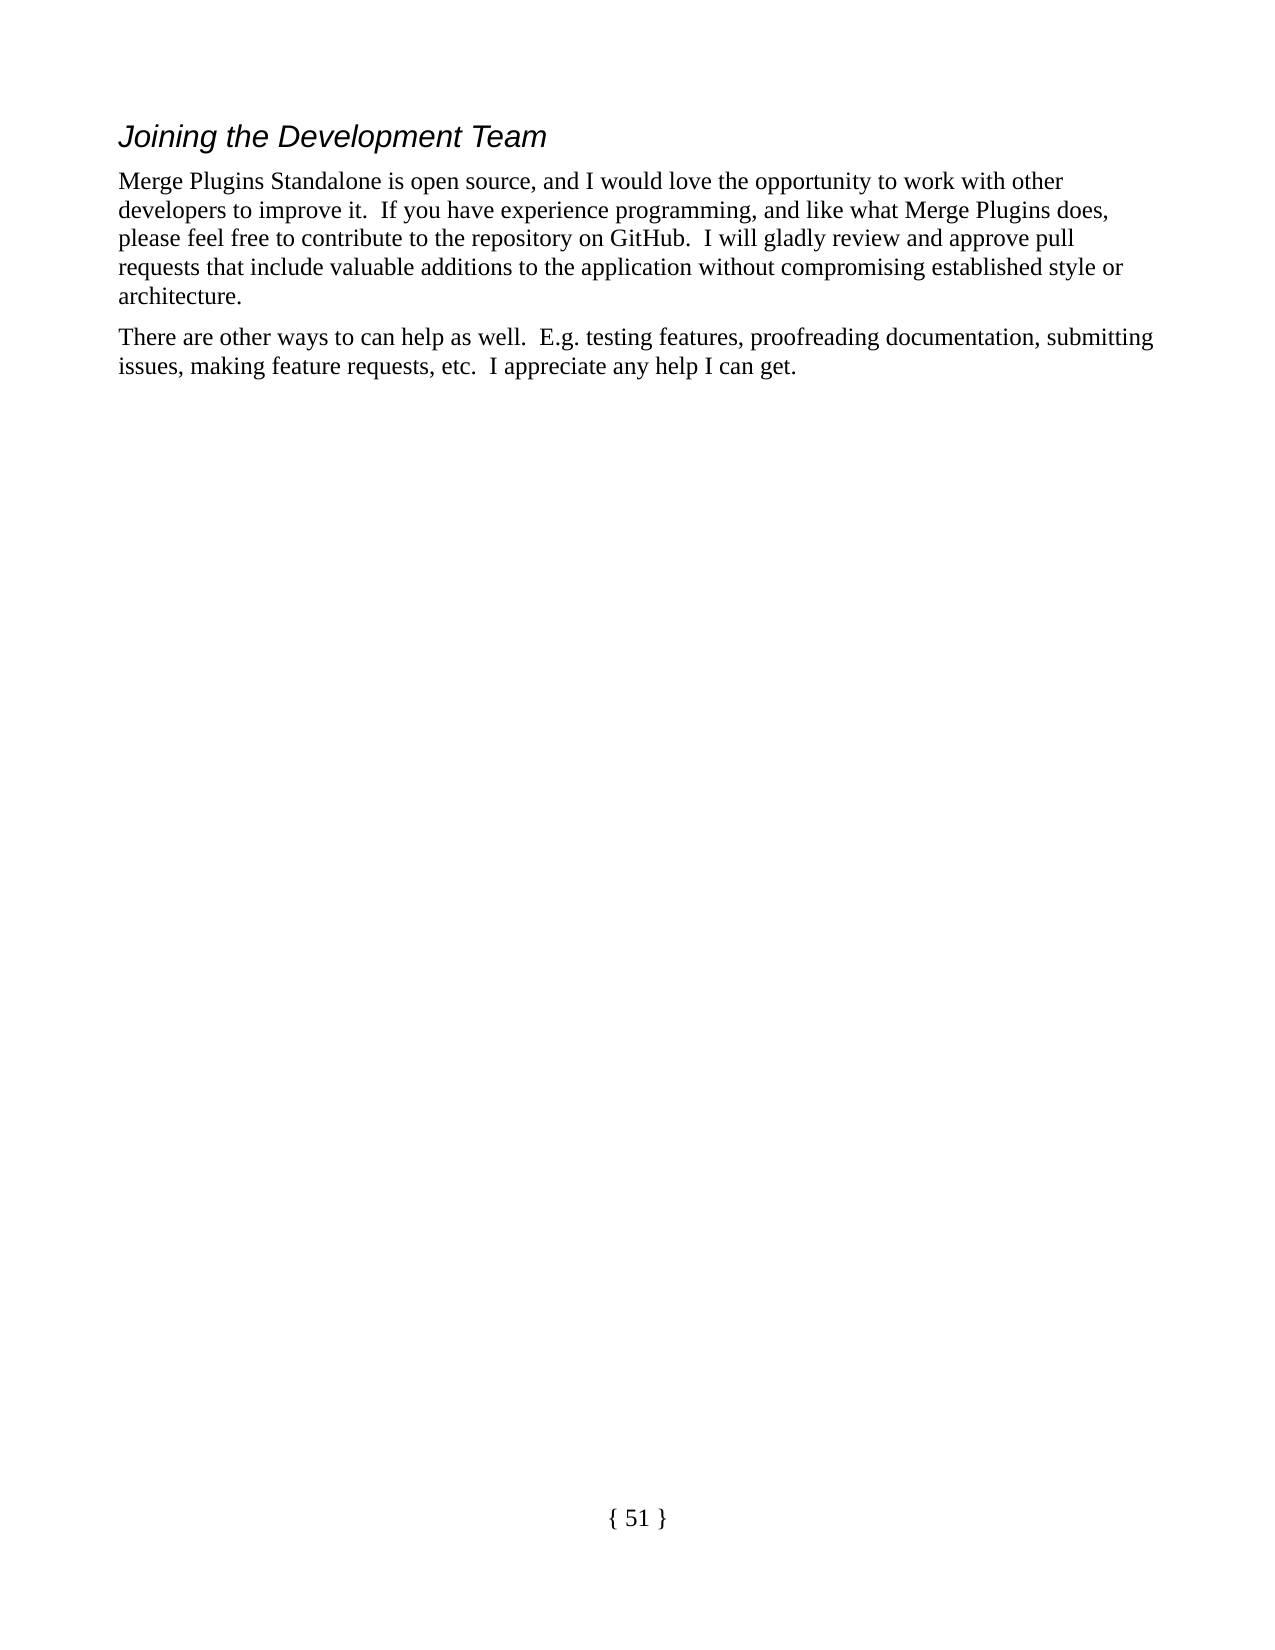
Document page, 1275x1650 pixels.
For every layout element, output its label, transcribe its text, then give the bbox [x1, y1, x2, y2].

text There are other ways to can help as well. E.g. testing features, proofreading documentation, submitting issues, making feature requests, etc. I appreciate any help I can get. [118, 322, 1157, 380]
text Merge Plugins Standalone is open source, and I would love the opportunity to work with other developers to improve it. If you have experience programming, and like what Merge Plugins does, please feel free to contribute to the repository on GitHub. I will gladly review and approve pull requests that include valuable additions to the application without compromising established style or architecture. [118, 166, 1157, 310]
subtitle Joining the Development Team [118, 118, 1157, 154]
